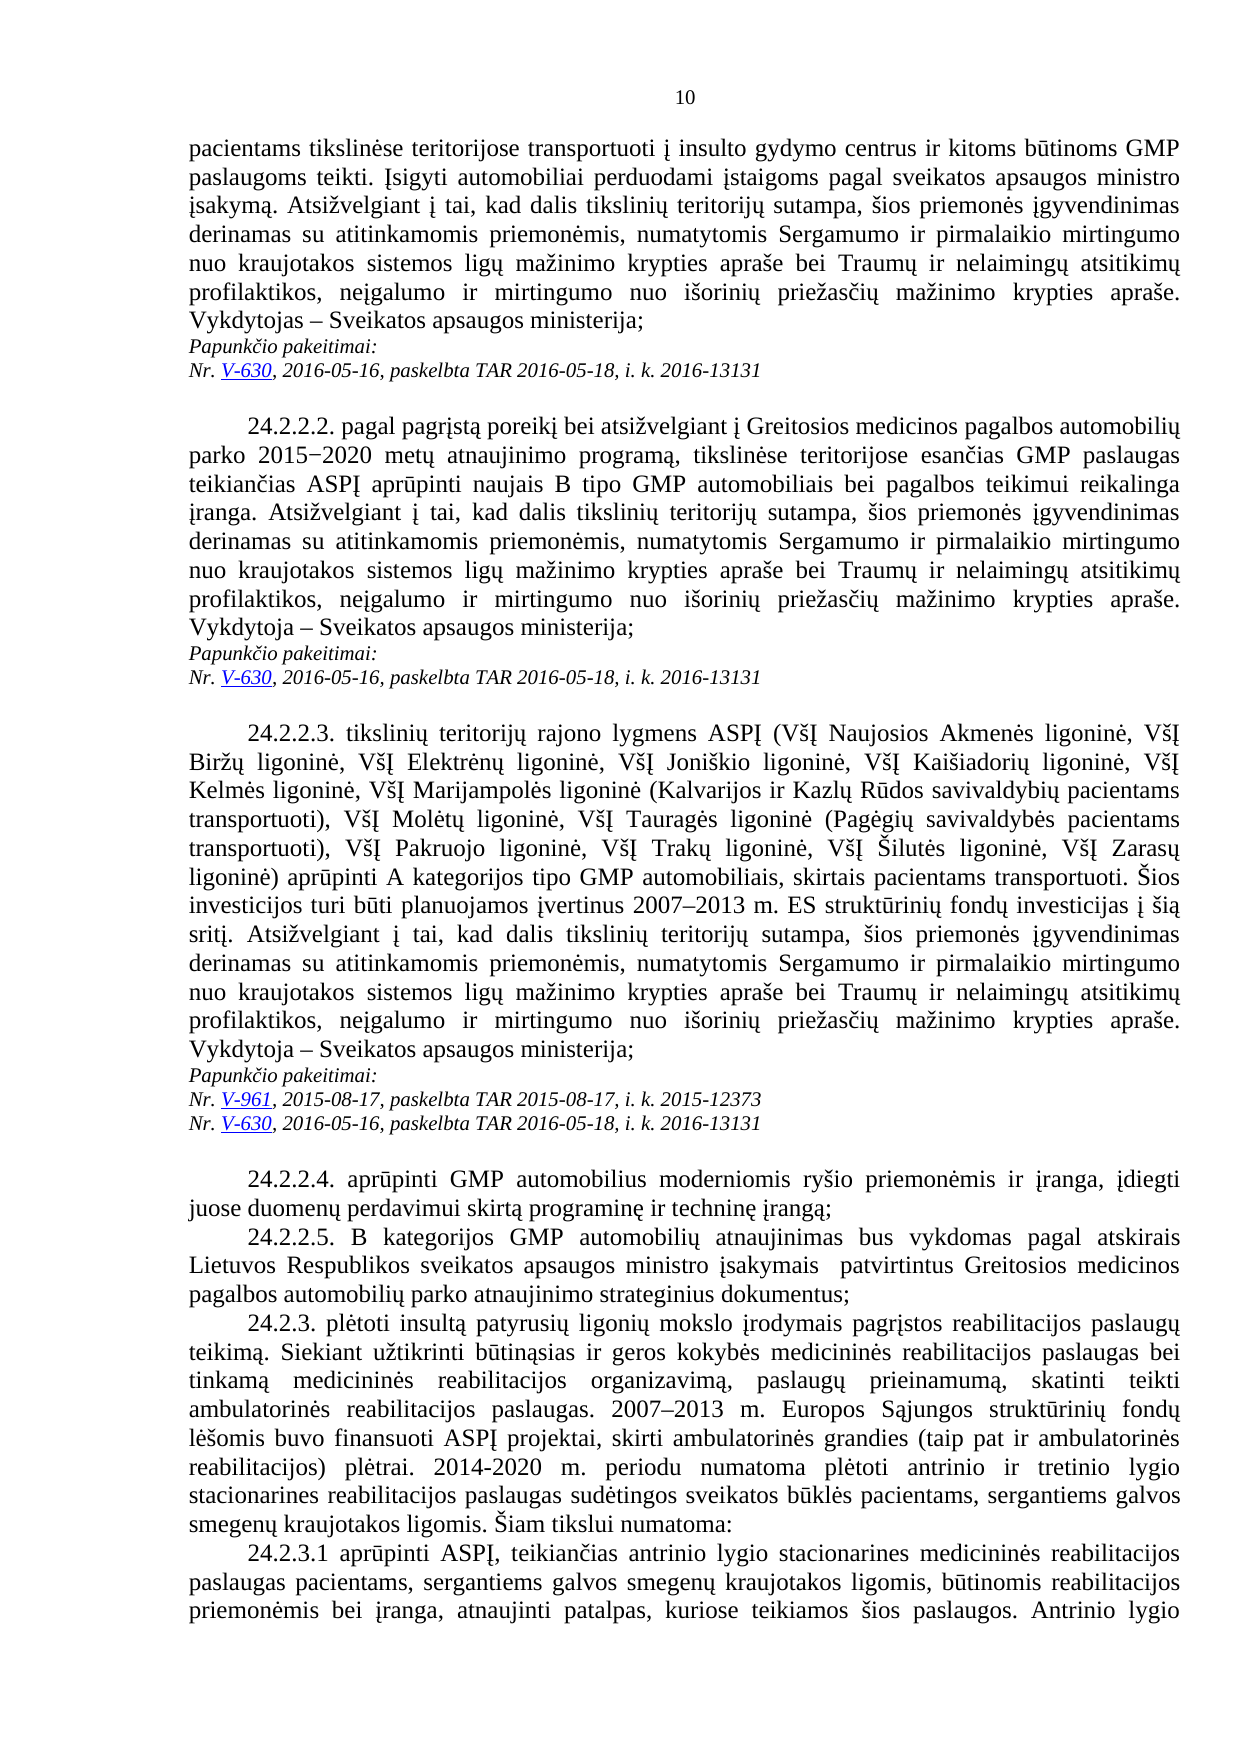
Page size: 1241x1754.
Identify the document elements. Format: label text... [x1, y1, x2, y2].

text Nr. V-630, 2016-05-16, paskelbta TAR 2016-05-18, i. k. 2016-13131 [188, 665, 1181, 689]
text Papunkčio pakeitimai: [188, 1063, 1181, 1087]
text 24.2.3. plėtoti insultą patyrusių ligonių mokslo įrodymais pagrįstos reabilitacijos paslaugų teikimą. Siekiant užtikrinti būtinąsias ir geros kokybės medicininės reabilitacijos paslaugas bei tinkamą medicininės reabilitacijos organizavimą, paslaugų prieinamumą, skatinti teikti ambulatorinės reabilitacijos paslaugas. 2007–2013 m. Europos Sąjungos struktūrinių fondų lėšomis buvo finansuoti ASPĮ projektai, skirti ambulatorinės grandies (taip pat ir ambulatorinės reabilitacijos) plėtrai. 2014-2020 m. periodu numatoma plėtoti antrinio ir tretinio lygio stacionarines reabilitacijos paslaugas sudėtingos sveikatos būklės pacientams, sergantiems galvos smegenų kraujotakos ligomis. Šiam tikslui numatoma: [188, 1308, 1181, 1538]
text Nr. V-961, 2015-08-17, paskelbta TAR 2015-08-17, i. k. 2015-12373 [188, 1087, 1181, 1111]
text Nr. V-630, 2016-05-16, paskelbta TAR 2016-05-18, i. k. 2016-13131 [188, 1111, 1181, 1135]
text 24.2.2.5. B kategorijos GMP automobilių atnaujinimas bus vykdomas pagal atskirais Lietuvos Respublikos sveikatos apsaugos ministro įsakymais patvirtintus Greitosios medicinos pagalbos automobilių parko atnaujinimo strateginius dokumentus; [188, 1222, 1181, 1308]
text 24.2.2.4. aprūpinti GMP automobilius moderniomis ryšio priemonėmis ir įranga, įdiegti juose duomenų perdavimui skirtą programinę ir techninę įrangą; [188, 1164, 1181, 1222]
text 24.2.2.3. tikslinių teritorijų rajono lygmens ASPĮ (VšĮ Naujosios Akmenės ligoninė, VšĮ Biržų ligoninė, VšĮ Elektrėnų ligoninė, VšĮ Joniškio ligoninė, VšĮ Kaišiadorių ligoninė, VšĮ Kelmės ligoninė, VšĮ Marijampolės ligoninė (Kalvarijos ir Kazlų Rūdos savivaldybių pacientams transportuoti), VšĮ Molėtų ligoninė, VšĮ Tauragės ligoninė (Pagėgių savivaldybės pacientams transportuoti), VšĮ Pakruojo ligoninė, VšĮ Trakų ligoninė, VšĮ Šilutės ligoninė, VšĮ Zarasų ligoninė) aprūpinti A kategorijos tipo GMP automobiliais, skirtais pacientams transportuoti. Šios investicijos turi būti planuojamos įvertinus 2007–2013 m. ES struktūrinių fondų investicijas į šią sritį. Atsižvelgiant į tai, kad dalis tikslinių teritorijų sutampa, šios priemonės įgyvendinimas derinamas su atitinkamomis priemonėmis, numatytomis Sergamumo ir pirmalaikio mirtingumo nuo kraujotakos sistemos ligų mažinimo krypties apraše bei Traumų ir nelaimingų atsitikimų profilaktikos, neįgalumo ir mirtingumo nuo išorinių priežasčių mažinimo krypties apraše. Vykdytoja – Sveikatos apsaugos ministerija; [188, 718, 1181, 1063]
text Papunkčio pakeitimai: [188, 334, 1181, 358]
text pacientams tikslinėse teritorijose transportuoti į insulto gydymo centrus ir kitoms būtinoms GMP paslaugoms teikti. Įsigyti automobiliai perduodami įstaigoms pagal sveikatos apsaugos ministro įsakymą. Atsižvelgiant į tai, kad dalis tikslinių teritorijų sutampa, šios priemonės įgyvendinimas derinamas su atitinkamomis priemonėmis, numatytomis Sergamumo ir pirmalaikio mirtingumo nuo kraujotakos sistemos ligų mažinimo krypties apraše bei Traumų ir nelaimingų atsitikimų profilaktikos, neįgalumo ir mirtingumo nuo išorinių priežasčių mažinimo krypties apraše. Vykdytojas – Sveikatos apsaugos ministerija; [188, 133, 1181, 334]
text Papunkčio pakeitimai: [188, 641, 1181, 665]
text 24.2.2.2. pagal pagrįstą poreikį bei atsižvelgiant į Greitosios medicinos pagalbos automobilių parko 2015−2020 metų atnaujinimo programą, tikslinėse teritorijose esančias GMP paslaugas teikiančias ASPĮ aprūpinti naujais B tipo GMP automobiliais bei pagalbos teikimui reikalinga įranga. Atsižvelgiant į tai, kad dalis tikslinių teritorijų sutampa, šios priemonės įgyvendinimas derinamas su atitinkamomis priemonėmis, numatytomis Sergamumo ir pirmalaikio mirtingumo nuo kraujotakos sistemos ligų mažinimo krypties apraše bei Traumų ir nelaimingų atsitikimų profilaktikos, neįgalumo ir mirtingumo nuo išorinių priežasčių mažinimo krypties apraše. Vykdytoja – Sveikatos apsaugos ministerija; [188, 411, 1181, 641]
text Nr. V-630, 2016-05-16, paskelbta TAR 2016-05-18, i. k. 2016-13131 [188, 358, 1181, 382]
text 24.2.3.1 aprūpinti ASPĮ, teikiančias antrinio lygio stacionarines medicininės reabilitacijos paslaugas pacientams, sergantiems galvos smegenų kraujotakos ligomis, būtinomis reabilitacijos priemonėmis bei įranga, atnaujinti patalpas, kuriose teikiamos šios paslaugos. Antrinio lygio [188, 1538, 1181, 1624]
